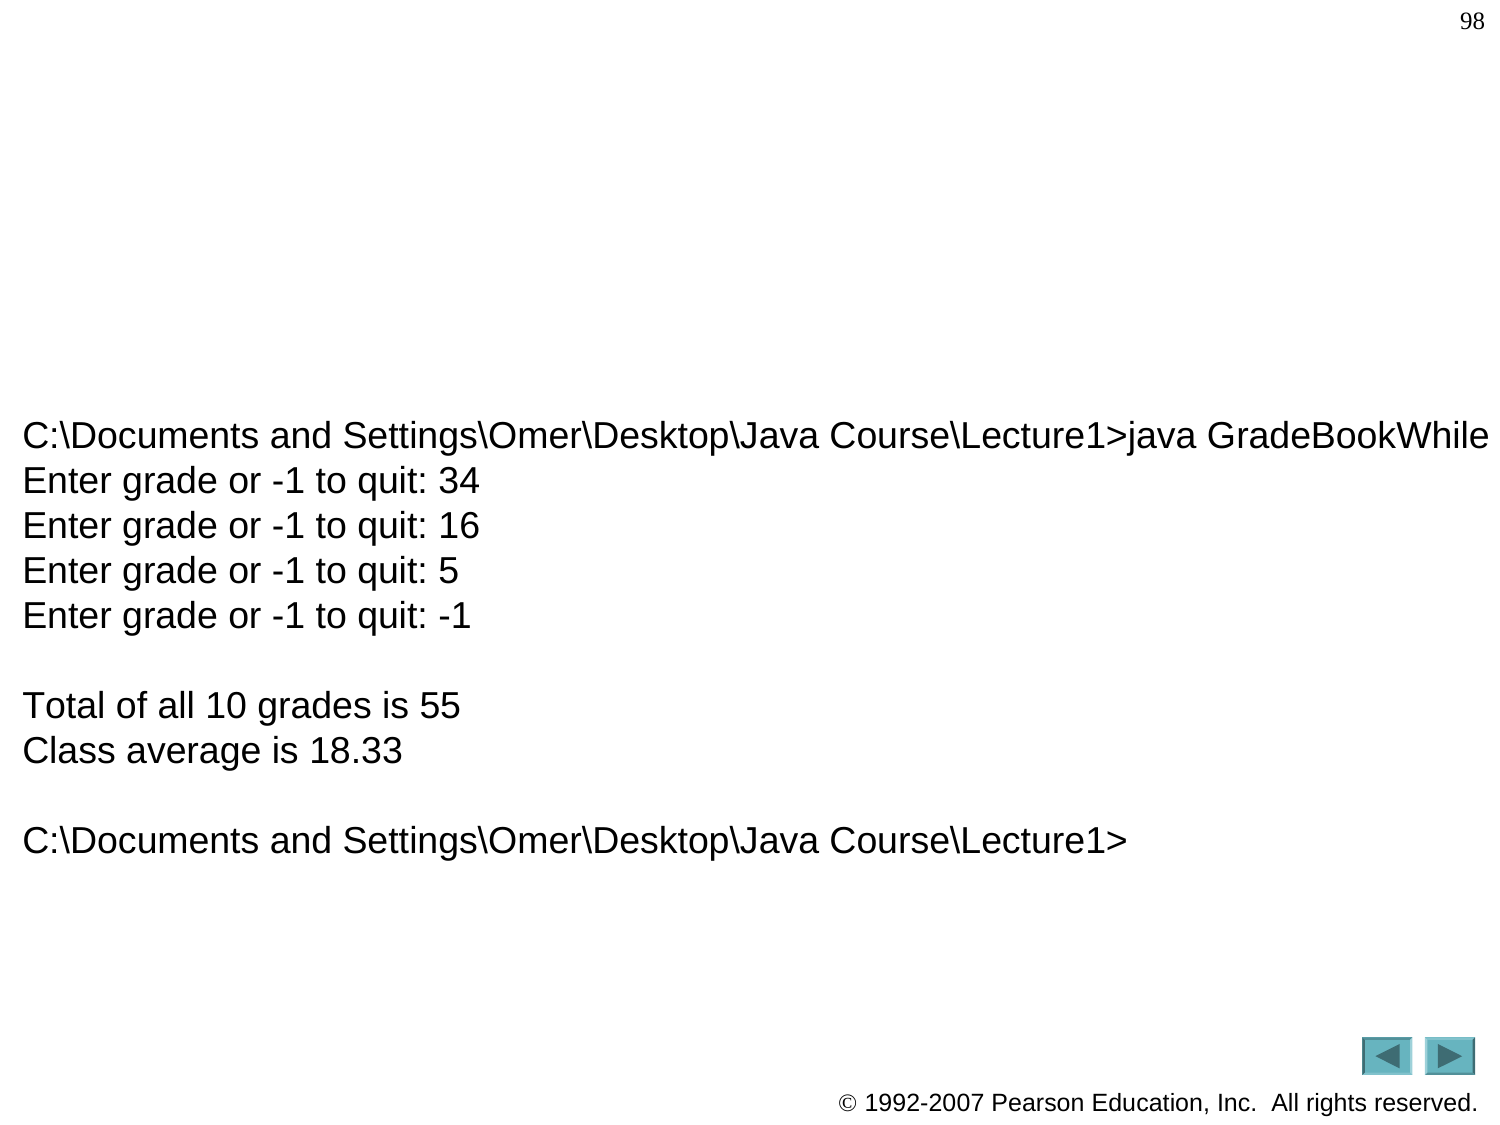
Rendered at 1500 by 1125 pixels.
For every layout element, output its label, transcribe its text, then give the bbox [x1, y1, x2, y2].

text_box C:\Documents and Settings\Omer\Desktop\Java Course\Lecture1>java GradeBookWhile Enter grade or -1 to quit: 34 Enter grade or -1 to quit: 16 Enter grade or -1 to quit: 5 Enter grade or -1 to quit: -1 Total of all 10 grades is 55 Class average is 18.33 C:\Documents and Settings\Omer\Desktop\Java Course\Lecture1> [7, 403, 1500, 869]
